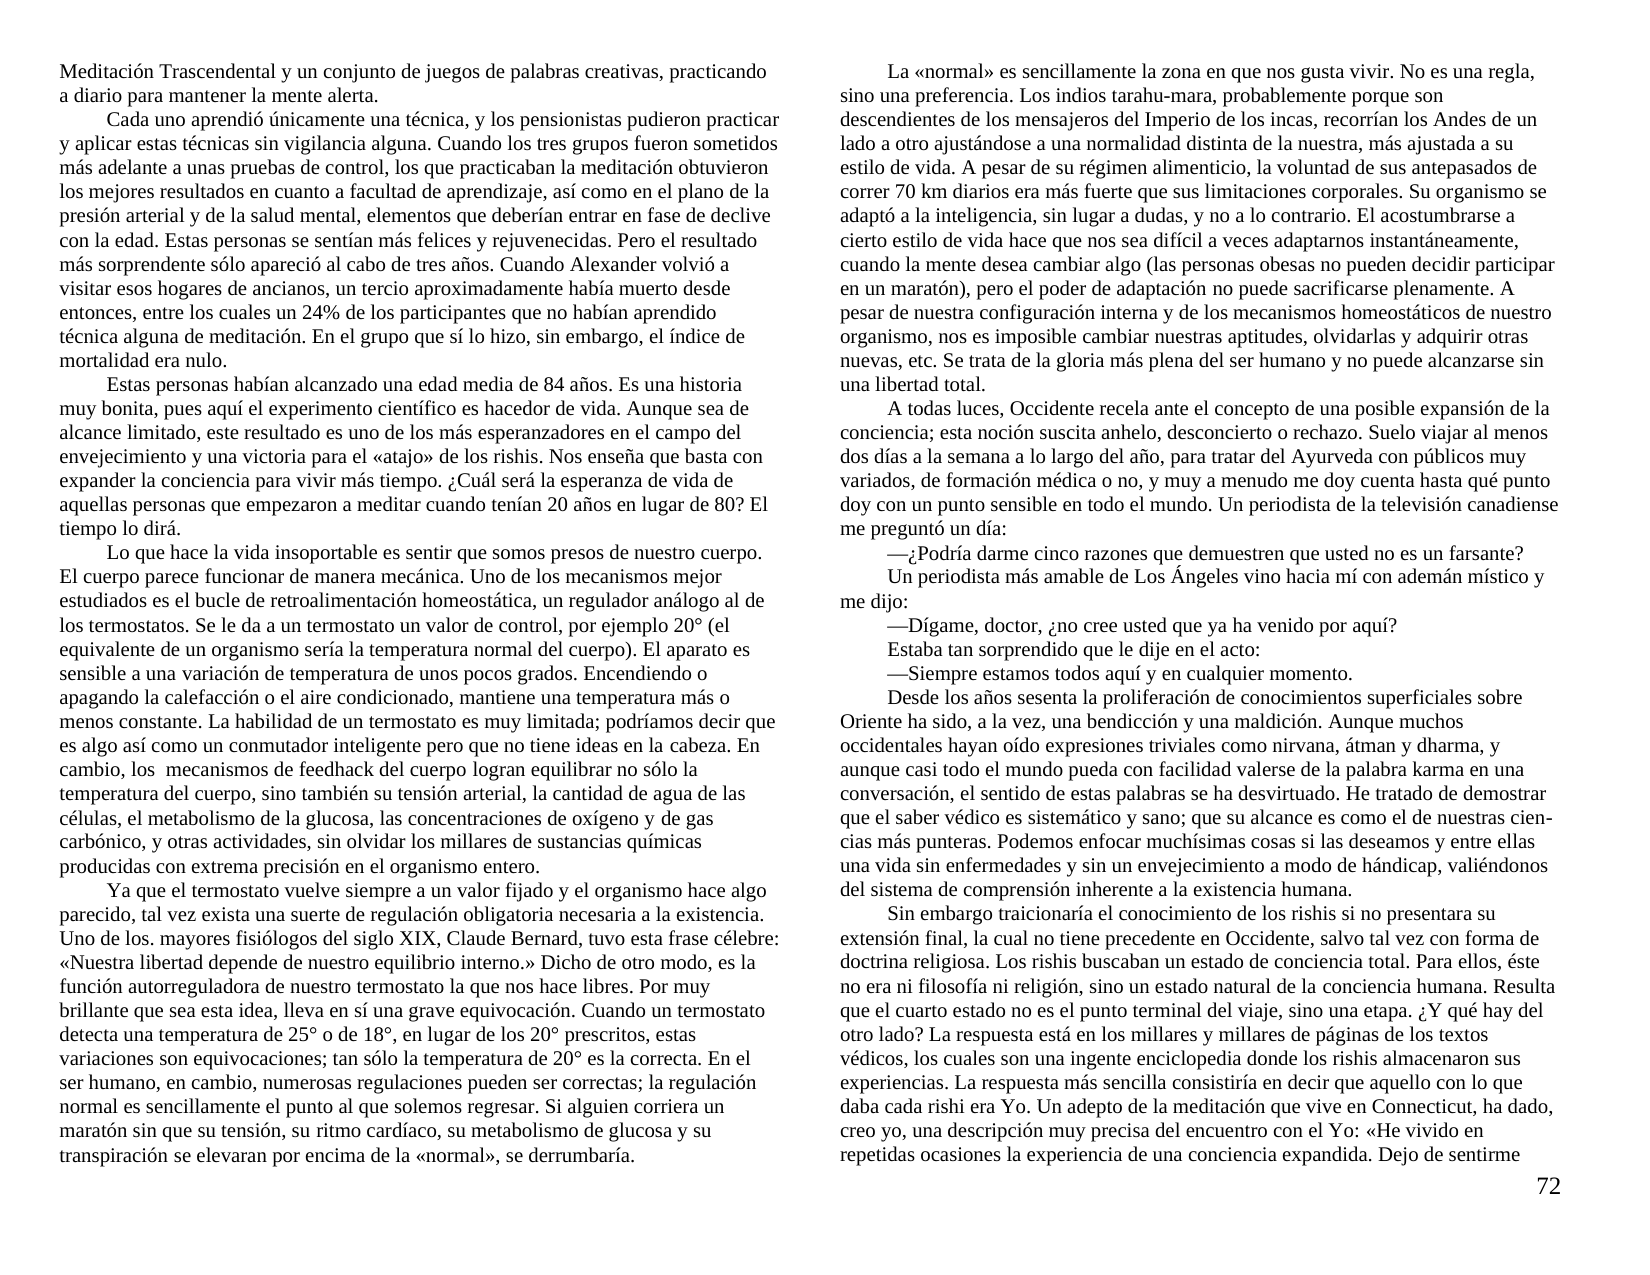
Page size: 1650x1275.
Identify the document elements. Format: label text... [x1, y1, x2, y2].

text Cada uno aprendió únicamente una técnica, y los pensio­nistas pudieron practicar y aplicar estas técnicas sin vigilancia alguna. Cuando los tres grupos fueron sometidos más adelante a unas pruebas de control, los que practicaban la meditación obtuvieron los mejores resultados en cuanto a facultad de aprendizaje, así como en el plano de la presión arterial y de la salud mental, elementos que deberían entrar en fase de declive con la edad. Estas personas se sentían más felices y rejuveneci­das. Pero el resultado más sorprendente sólo apareció al cabo de tres años. Cuando Alexander volvió a visitar esos hogares de ancianos, un tercio aproximadamente había muerto desde entonces, entre los cuales un 24% de los participantes que no habían aprendido técnica alguna de meditación. En el grupo que sí lo hizo, sin embargo, el índice de mortalidad era nulo. [59, 107, 781, 372]
text Un periodista más amable de Los Ángeles vino hacia mí con ademán místico y me dijo: [840, 564, 1561, 613]
text —¿Podría darme cinco razones que demuestren que usted no es un farsante? [840, 540, 1561, 564]
text Desde los años sesenta la proliferación de conocimientos superficiales sobre Oriente ha sido, a la vez, una bendicción y una maldición. Aunque muchos occidentales hayan oído ex­presiones triviales como nirvana, átman y dharma, y aunque casi todo el mundo pueda con facilidad valerse de la palabra karma en una conversación, el sentido de estas palabras se ha desvirtuado. He tratado de demostrar que el saber védico es sistemático y sano; que su alcance es como el de nuestras cien­cias más punteras. Podemos enfocar muchísimas cosas si las deseamos y entre ellas una vida sin enfermedades y sin un envejecimiento a modo de hándicap, valiéndonos del sistema de comprensión inherente a la existencia humana. [840, 685, 1561, 901]
text —Dígame, doctor, ¿no cree usted que ya ha venido por aquí? [840, 613, 1561, 637]
text Estaba tan sorprendido que le dije en el acto: [840, 637, 1561, 661]
text Sin embargo traicionaría el conocimiento de los rishis si no presentara su extensión final, la cual no tiene precedente en Occidente, salvo tal vez con forma de doctrina religiosa. Los rishis buscaban un estado de conciencia total. Para ellos, éste no era ni filosofía ni religión, sino un estado natural de la conciencia humana. Resulta que el cuarto estado no es el pun­to terminal del viaje, sino una etapa. ¿Y qué hay del otro lado? La respuesta está en los millares y millares de páginas de los textos védicos, los cuales son una ingente enciclopedia donde los rishis almacenaron sus experiencias. La respuesta más sen­cilla consistiría en decir que aquello con lo que daba cada rishi era Yo. Un adepto de la meditación que vive en Connecticut, ha dado, creo yo, una descripción muy precisa del encuentro con el Yo: «He vivido en repetidas ocasiones la experiencia de una conciencia expandida. Dejo de sentirme [840, 901, 1561, 1166]
text Lo que hace la vida insoportable es sentir que somos pre­sos de nuestro cuerpo. El cuerpo parece funcionar de manera mecánica. Uno de los mecanismos mejor estudiados es el bu­cle de retroalimentación homeostática, un regulador análogo al de los termostatos. Se le da a un termostato un valor de con­trol, por ejemplo 20° (el equivalente de un organismo sería la temperatura normal del cuerpo). El aparato es sensible a una variación de temperatura de unos pocos grados. Encendiendo o apagando la calefacción o el aire condicionado, mantiene una temperatura más o menos constante. La habilidad de un termostato es muy limitada; podríamos decir que es algo así como un conmutador inteligente pero que no tiene ideas en la cabeza. En cambio, los mecanismos de feedhack del cuerpo logran equilibrar no sólo la temperatura del cuerpo, sino tam­bién su tensión arterial, la cantidad de agua de las células, el metabolismo de la glucosa, las concentraciones de oxígeno y de gas carbónico, y otras actividades, sin olvidar los millares de sustancias químicas producidas con extrema precisión en el organismo entero. [59, 540, 781, 878]
text La «normal» es sencillamente la zona en que nos gusta vi­vir. No es una regla, sino una preferencia. Los indios tarahu-mara, probablemente porque son descendientes de los mensa­jeros del Imperio de los incas, recorrían los Andes de un lado a otro ajustándose a una normalidad distinta de la nues­tra, más ajustada a su estilo de vida. A pesar de su régimen alimenticio, la voluntad de sus antepasados de correr 70 km diarios era más fuerte que sus limitaciones corporales. Su or­ganismo se adaptó a la inteligencia, sin lugar a dudas, y no a lo contrario. El acostumbrarse a cierto estilo de vida hace que nos sea difícil a veces adaptarnos instantáneamente, cuando la mente desea cambiar algo (las personas obesas no pueden de­cidir participar en un maratón), pero el poder de adaptación no puede sacrificarse plenamente. A pesar de nuestra configu­ración interna y de los mecanismos homeostáticos de nuestro organismo, nos es imposible cambiar nuestras aptitudes, olvi­darlas y adquirir otras nuevas, etc. Se trata de la gloria más plena del ser humano y no puede alcanzarse sin una libertad total. [840, 59, 1561, 396]
text A todas luces, Occidente recela ante el concepto de una posible expansión de la conciencia; esta noción suscita anhelo, desconcierto o rechazo. Suelo viajar al menos dos días a la se­mana a lo largo del año, para tratar del Ayurveda con públicos muy variados, de formación médica o no, y muy a menudo me doy cuenta hasta qué punto doy con un punto sensible en todo el mundo. Un periodista de la televisión canadiense me pre­guntó un día: [840, 396, 1561, 540]
text Ya que el termostato vuelve siempre a un valor fijado y el organismo hace algo parecido, tal vez exista una suerte de regulación obligatoria necesaria a la existencia. Uno de los. ma­yores fisiólogos del siglo XIX, Claude Bernard, tuvo esta frase célebre: «Nuestra libertad depende de nuestro equilibrio inter­no.» Dicho de otro modo, es la función autorreguladora de nuestro termostato la que nos hace libres. Por muy brillante que sea esta idea, lleva en sí una grave equivocación. Cuando un termostato detecta una temperatura de 25° o de 18°, en lu­gar de los 20° prescritos, estas variaciones son equivocaciones; tan sólo la temperatura de 20° es la correcta. En el ser humano, en cambio, numerosas regulaciones pueden ser correctas; la regulación normal es sencillamente el punto al que solemos regresar. Si alguien corriera un maratón sin que su tensión, su ritmo cardíaco, su metabolismo de glucosa y su transpiración se elevaran por encima de la «normal», se derrumbaría. [59, 878, 781, 1167]
text —Siempre estamos todos aquí y en cualquier momento. [840, 661, 1561, 685]
text Meditación Tras­cendental y un conjunto de juegos de palabras creativas, prac­ticando a diario para mantener la mente alerta. [59, 59, 781, 107]
text Estas personas habían alcanzado una edad media de 84 años. Es una historia muy bonita, pues aquí el experimento científico es hacedor de vida. Aunque sea de alcance limitado, este resultado es uno de los más esperanzadores en el campo del envejecimiento y una victoria para el «atajo» de los rishis. Nos enseña que basta con expander la conciencia para vivir más tiempo. ¿Cuál será la esperanza de vida de aquellas perso­nas que empezaron a meditar cuando tenían 20 años en lugar de 80? El tiempo lo dirá. [59, 372, 781, 540]
